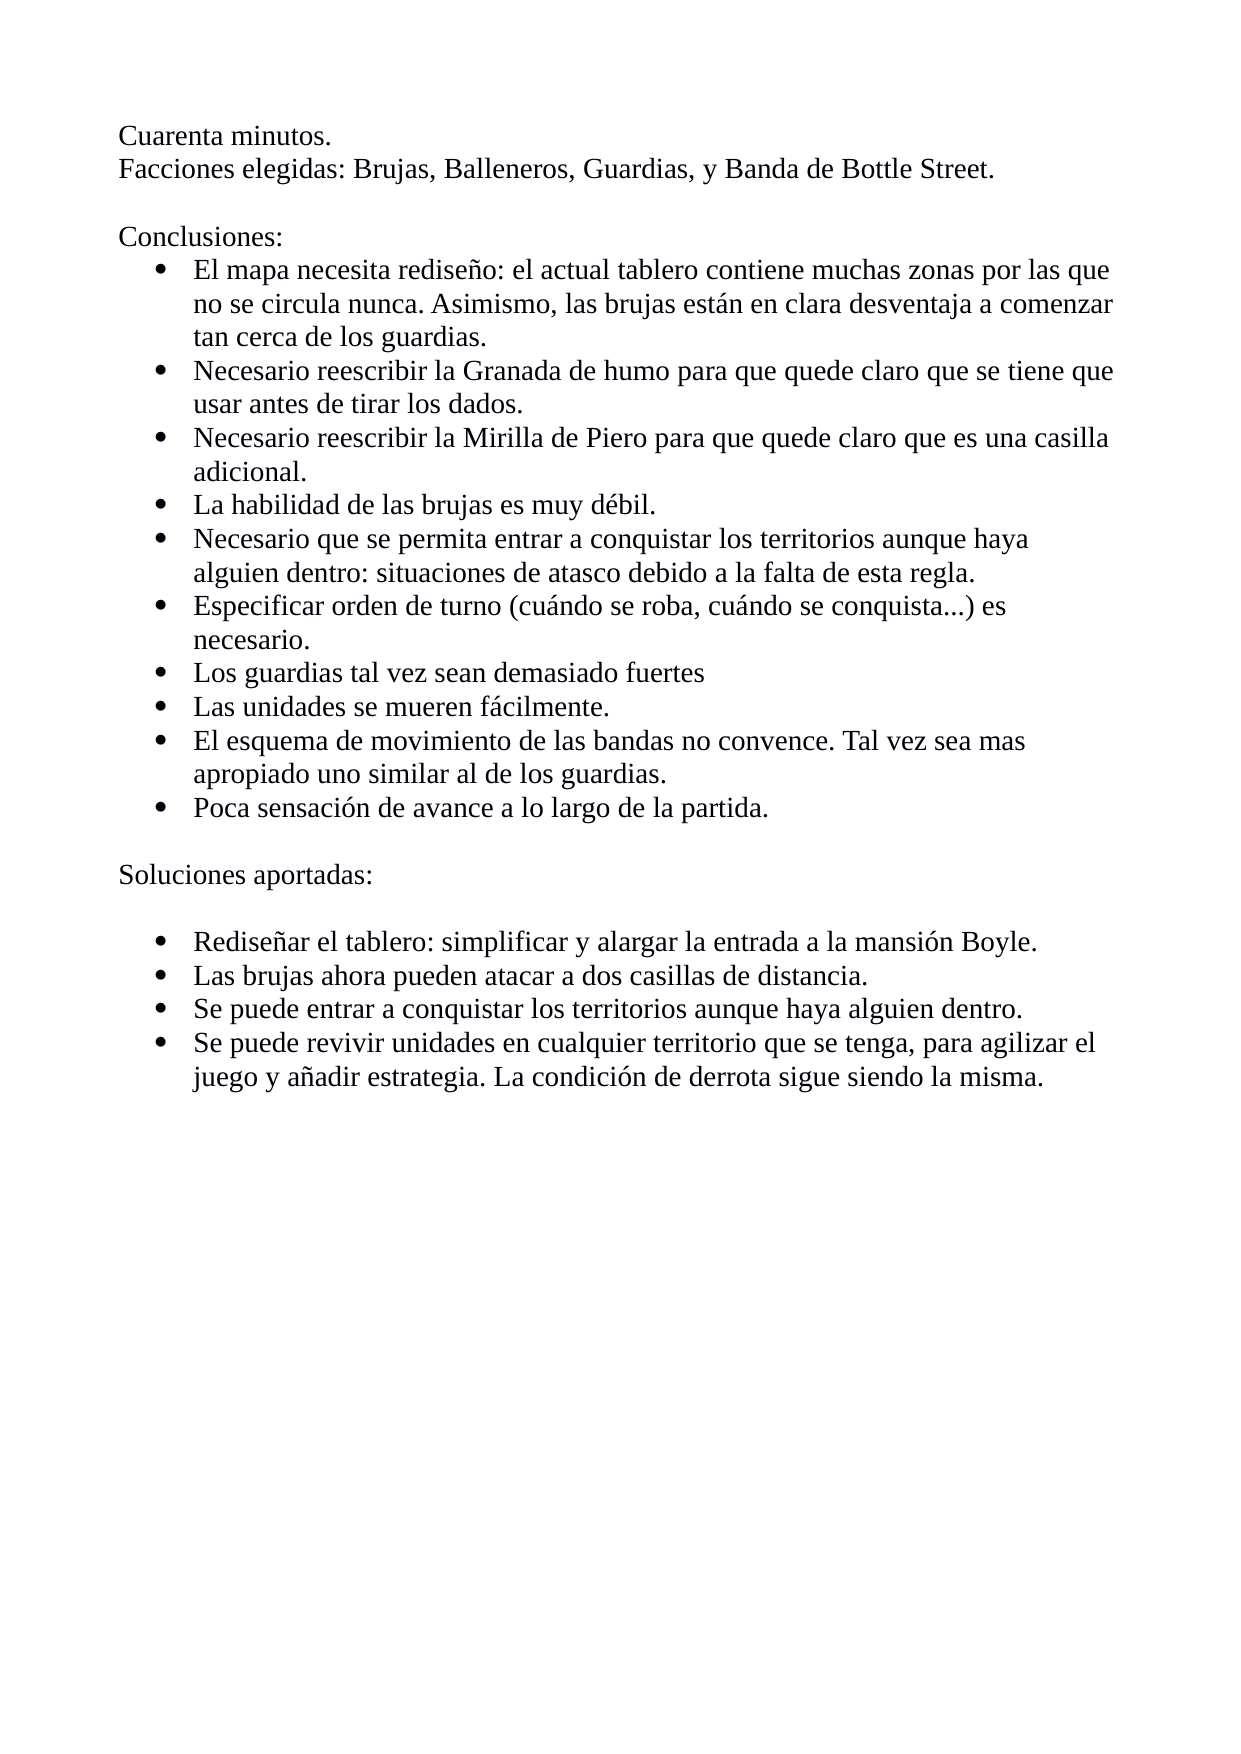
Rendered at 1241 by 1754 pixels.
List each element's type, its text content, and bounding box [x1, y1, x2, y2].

list Necesario que se permita entrar a conquistar los territorios aunque haya alguien dentro: situaciones de atasco debido a la falta de esta regla. [156, 521, 1122, 588]
list Los guardias tal vez sean demasiado fuertes [156, 655, 1122, 689]
list El mapa necesita rediseño: el actual tablero contiene muchas zonas por las que no se circula nunca. Asimismo, las brujas están en clara desventaja a comenzar tan cerca de los guardias. [156, 252, 1122, 353]
text Conclusiones: [118, 219, 1122, 252]
list La habilidad de las brujas es muy débil. [156, 487, 1122, 521]
list Las brujas ahora pueden atacar a dos casillas de distancia. [156, 958, 1122, 991]
list Se puede revivir unidades en cualquier territorio que se tenga, para agilizar el juego y añadir estrategia. La condición de derrota sigue siendo la misma. [156, 1025, 1122, 1092]
list Especificar orden de turno (cuándo se roba, cuándo se conquista...) es necesario. [156, 588, 1122, 655]
list Las unidades se mueren fácilmente. [156, 689, 1122, 723]
list El esquema de movimiento de las bandas no convence. Tal vez sea mas apropiado uno similar al de los guardias. [156, 723, 1122, 790]
text Soluciones aportadas: [118, 857, 1122, 891]
list Necesario reescribir la Mirilla de Piero para que quede claro que es una casilla adicional. [156, 420, 1122, 487]
list Se puede entrar a conquistar los territorios aunque haya alguien dentro. [156, 991, 1122, 1025]
text Facciones elegidas: Brujas, Balleneros, Guardias, y Banda de Bottle Street. [118, 152, 1122, 185]
text Cuarenta minutos. [118, 118, 1122, 152]
list Rediseñar el tablero: simplificar y alargar la entrada a la mansión Boyle. [156, 924, 1122, 958]
list Poca sensación de avance a lo largo de la partida. [156, 790, 1122, 823]
list Necesario reescribir la Granada de humo para que quede claro que se tiene que usar antes de tirar los dados. [156, 353, 1122, 420]
